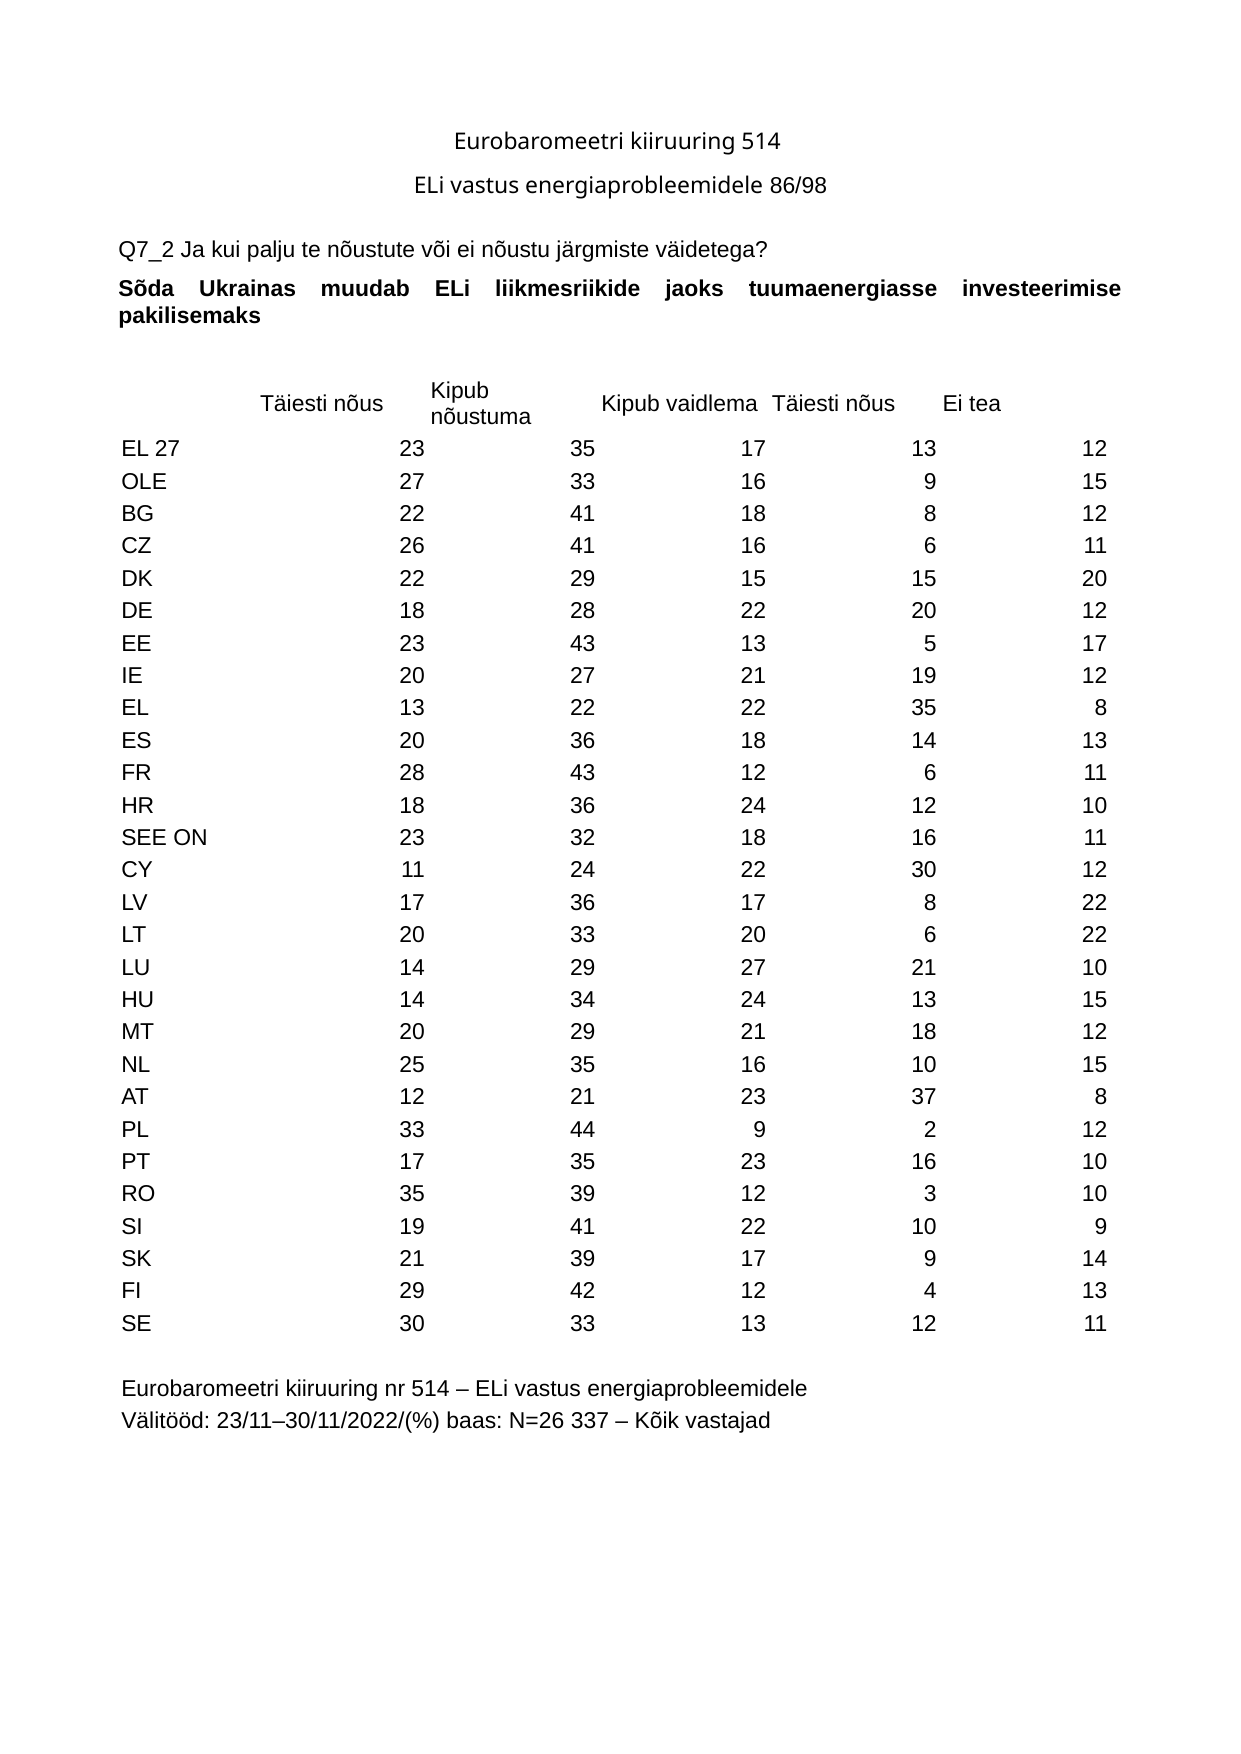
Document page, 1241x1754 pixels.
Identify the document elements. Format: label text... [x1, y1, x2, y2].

table_cell 10 [769, 1048, 939, 1080]
table_cell HU [118, 983, 257, 1015]
table_cell 12 [939, 1015, 1110, 1048]
table_cell 20 [257, 659, 427, 691]
table_cell 11 [939, 756, 1110, 788]
table_cell 28 [428, 594, 598, 627]
table_cell PT [118, 1145, 257, 1177]
text Q7_2 Ja kui palju te nõustute või ei nõustu järgmiste väidetega? [118, 236, 1122, 262]
table_cell [769, 1339, 939, 1372]
table_cell 39 [428, 1242, 598, 1274]
table_cell 36 [428, 886, 598, 918]
table_cell 13 [939, 724, 1110, 756]
table_cell DE [118, 594, 257, 627]
table_cell RO [118, 1177, 257, 1210]
table_cell 20 [598, 918, 769, 951]
table_cell 17 [939, 627, 1110, 659]
table_header Täiesti nõus [769, 374, 939, 432]
table_cell EE [118, 627, 257, 659]
table_cell 29 [428, 562, 598, 594]
table_cell 17 [598, 432, 769, 464]
table_cell 12 [598, 1177, 769, 1210]
table_cell HR [118, 789, 257, 821]
table_cell 21 [257, 1242, 427, 1274]
table_cell LU [118, 951, 257, 983]
table_cell 9 [939, 1210, 1110, 1242]
table_cell 29 [257, 1275, 427, 1307]
table_cell SK [118, 1242, 257, 1274]
table_header Täiesti nõus [257, 374, 427, 432]
table_cell 19 [257, 1210, 427, 1242]
table_header Kipub vaidlema [598, 374, 769, 432]
table_cell [118, 1339, 257, 1372]
table_header Kipub nõustuma [428, 374, 598, 432]
table_cell 11 [939, 1307, 1110, 1339]
table_cell 17 [257, 1145, 427, 1177]
table_cell 26 [257, 529, 427, 562]
table_cell 6 [769, 529, 939, 562]
table_cell 22 [257, 562, 427, 594]
table_cell 12 [939, 432, 1110, 464]
table_cell 22 [257, 497, 427, 529]
table_cell 37 [769, 1080, 939, 1112]
table_cell SE [118, 1307, 257, 1339]
table_cell 44 [428, 1113, 598, 1145]
table_cell 6 [769, 756, 939, 788]
table_cell 23 [257, 627, 427, 659]
table_cell 23 [598, 1145, 769, 1177]
table_cell 33 [428, 465, 598, 497]
table_cell SEE ON [118, 821, 257, 853]
table_cell 41 [428, 497, 598, 529]
table_cell 35 [428, 1048, 598, 1080]
table_cell NL [118, 1048, 257, 1080]
table_cell 24 [598, 983, 769, 1015]
table_cell 6 [769, 918, 939, 951]
table_cell 9 [769, 1242, 939, 1274]
table_cell 24 [428, 853, 598, 886]
table_cell 15 [939, 983, 1110, 1015]
table_cell 9 [598, 1113, 769, 1145]
table_cell 16 [598, 465, 769, 497]
table_cell 22 [598, 1210, 769, 1242]
table_cell 29 [428, 1015, 598, 1048]
table_cell 18 [257, 594, 427, 627]
table_cell OLE [118, 465, 257, 497]
table_cell 8 [939, 691, 1110, 724]
table_cell 43 [428, 756, 598, 788]
table_cell 12 [769, 789, 939, 821]
table_cell FR [118, 756, 257, 788]
table_cell 13 [598, 627, 769, 659]
table_cell 21 [598, 659, 769, 691]
table_cell 20 [769, 594, 939, 627]
text Sõda Ukrainas muudab ELi liikmesriikide jaoks tuumaenergiasse investeerimise pakilisemaks [118, 275, 1122, 328]
table_cell 12 [939, 853, 1110, 886]
table_cell 12 [598, 1275, 769, 1307]
table_cell 21 [769, 951, 939, 983]
table_cell 2 [769, 1113, 939, 1145]
table_cell 27 [598, 951, 769, 983]
table_cell EL [118, 691, 257, 724]
table_cell 25 [257, 1048, 427, 1080]
table_cell 32 [428, 821, 598, 853]
table_cell 16 [769, 821, 939, 853]
table_cell 20 [257, 1015, 427, 1048]
table_cell 17 [598, 1242, 769, 1274]
table_cell 15 [939, 1048, 1110, 1080]
table_cell [598, 1339, 769, 1372]
table_cell 8 [769, 497, 939, 529]
table_cell 12 [939, 497, 1110, 529]
table_cell 14 [939, 1242, 1110, 1274]
table_cell 19 [769, 659, 939, 691]
table_cell 18 [598, 724, 769, 756]
table_cell 27 [428, 659, 598, 691]
table_cell 28 [257, 756, 427, 788]
table_cell 24 [598, 789, 769, 821]
table_cell 12 [769, 1307, 939, 1339]
table_cell SI [118, 1210, 257, 1242]
table_cell 41 [428, 529, 598, 562]
table_cell 10 [769, 1210, 939, 1242]
table_cell 17 [598, 886, 769, 918]
table_cell 12 [939, 659, 1110, 691]
table_cell 10 [939, 1145, 1110, 1177]
table_cell 35 [428, 1145, 598, 1177]
table_cell AT [118, 1080, 257, 1112]
table_cell [939, 1339, 1110, 1372]
table_cell 18 [257, 789, 427, 821]
table_cell 29 [428, 951, 598, 983]
table_cell 13 [769, 432, 939, 464]
table_cell 43 [428, 627, 598, 659]
table_cell PL [118, 1113, 257, 1145]
table_cell Välitööd: 23/11–30/11/2022/(%) baas: N=26 337 – Kõik vastajad [118, 1404, 1110, 1436]
table_cell 22 [939, 886, 1110, 918]
table_cell 11 [257, 853, 427, 886]
table_cell 42 [428, 1275, 598, 1307]
table_cell 36 [428, 724, 598, 756]
table_cell 16 [598, 529, 769, 562]
table_cell LT [118, 918, 257, 951]
table_cell 15 [769, 562, 939, 594]
table_cell 12 [939, 1113, 1110, 1145]
table_header Ei tea [939, 374, 1110, 432]
table_cell 14 [257, 951, 427, 983]
table_cell [257, 1339, 427, 1372]
table_cell 23 [257, 821, 427, 853]
table_cell 22 [598, 853, 769, 886]
table_header [118, 374, 257, 432]
table_cell 3 [769, 1177, 939, 1210]
table_cell 30 [769, 853, 939, 886]
table_cell 13 [769, 983, 939, 1015]
table_cell 10 [939, 1177, 1110, 1210]
table_cell 18 [598, 821, 769, 853]
table_cell 9 [769, 465, 939, 497]
table_cell 27 [257, 465, 427, 497]
table_cell 18 [598, 497, 769, 529]
table_cell BG [118, 497, 257, 529]
table_cell ES [118, 724, 257, 756]
table_cell 8 [939, 1080, 1110, 1112]
table_cell 33 [428, 918, 598, 951]
table_cell 22 [598, 594, 769, 627]
table_cell 35 [769, 691, 939, 724]
table_cell 18 [769, 1015, 939, 1048]
table_cell 4 [769, 1275, 939, 1307]
table_cell 20 [257, 724, 427, 756]
table_cell MT [118, 1015, 257, 1048]
table_cell 30 [257, 1307, 427, 1339]
table_cell 8 [769, 886, 939, 918]
table_cell 35 [428, 432, 598, 464]
table_cell 14 [257, 983, 427, 1015]
table_cell 13 [598, 1307, 769, 1339]
table_cell FI [118, 1275, 257, 1307]
table_cell Eurobaromeetri kiiruuring nr 514 – ELi vastus energiaprobleemidele [118, 1372, 1110, 1404]
table_cell 11 [939, 529, 1110, 562]
table_cell DK [118, 562, 257, 594]
table_cell EL 27 [118, 432, 257, 464]
table_cell 15 [598, 562, 769, 594]
table_cell 22 [598, 691, 769, 724]
table_cell 33 [428, 1307, 598, 1339]
table_cell 41 [428, 1210, 598, 1242]
table_cell 22 [939, 918, 1110, 951]
table_cell 36 [428, 789, 598, 821]
table_cell 14 [769, 724, 939, 756]
table_cell 33 [257, 1113, 427, 1145]
table_cell IE [118, 659, 257, 691]
table_cell 35 [257, 1177, 427, 1210]
table_cell 21 [428, 1080, 598, 1112]
table_cell 23 [598, 1080, 769, 1112]
table_cell CZ [118, 529, 257, 562]
table_cell 23 [257, 432, 427, 464]
table_cell 10 [939, 789, 1110, 821]
table_cell 22 [428, 691, 598, 724]
table_cell 12 [257, 1080, 427, 1112]
table_cell 17 [257, 886, 427, 918]
table_cell LV [118, 886, 257, 918]
table_cell [428, 1339, 598, 1372]
table_cell 16 [598, 1048, 769, 1080]
table_cell 10 [939, 951, 1110, 983]
table_cell CY [118, 853, 257, 886]
table_cell 15 [939, 465, 1110, 497]
table_cell 5 [769, 627, 939, 659]
table_cell 21 [598, 1015, 769, 1048]
table_cell 20 [939, 562, 1110, 594]
table_cell 12 [939, 594, 1110, 627]
table_cell 20 [257, 918, 427, 951]
table_cell 39 [428, 1177, 598, 1210]
table_cell 13 [257, 691, 427, 724]
table_cell 16 [769, 1145, 939, 1177]
table_cell 34 [428, 983, 598, 1015]
table_cell 11 [939, 821, 1110, 853]
table_cell 12 [598, 756, 769, 788]
table_cell 13 [939, 1275, 1110, 1307]
